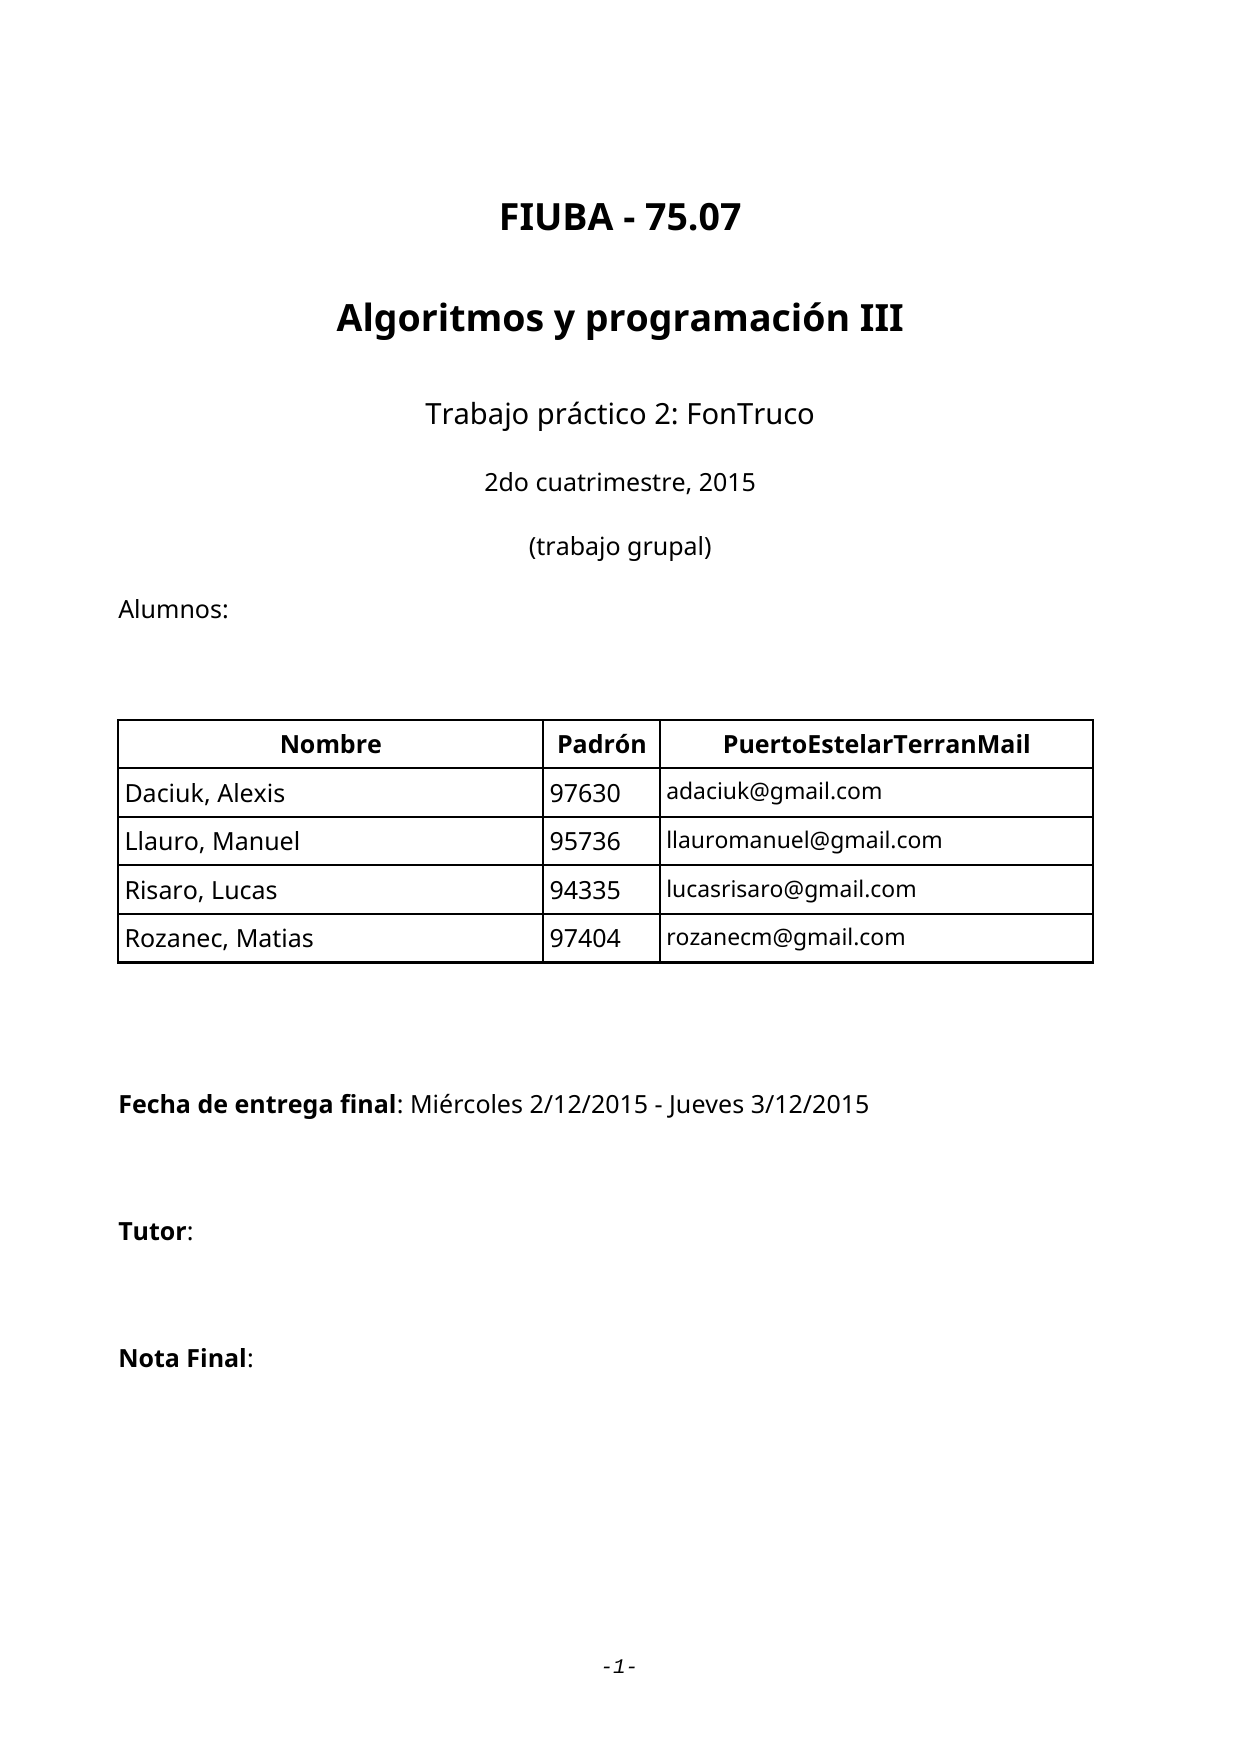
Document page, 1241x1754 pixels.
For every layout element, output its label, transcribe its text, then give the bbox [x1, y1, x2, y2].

table_cell llauromanuel@gmail.com [661, 818, 1092, 864]
table_cell Risaro, Lucas [119, 866, 542, 913]
table_cell Daciuk, Alexis [119, 769, 542, 816]
text Trabajo práctico 2: FonTruco [118, 393, 1122, 433]
table_cell lucasrisaro@gmail.com [661, 866, 1092, 913]
table_cell 97404 [544, 915, 659, 961]
table_header Nombre [119, 721, 542, 767]
text Tutor: [118, 1213, 1122, 1248]
table_cell 95736 [544, 818, 659, 864]
text FIUBA - 75.07 [118, 190, 1122, 241]
text 2do cuatrimestre, 2015 [118, 465, 1122, 499]
table_cell rozanecm@gmail.com [661, 915, 1092, 961]
table_cell Llauro, Manuel [119, 818, 542, 864]
table_cell 94335 [544, 866, 659, 913]
table_header Padrón [544, 721, 659, 767]
text Algoritmos y programación III [118, 292, 1122, 343]
text Alumnos: [118, 592, 1122, 626]
table_header PuertoEstelarTerranMail [661, 721, 1092, 767]
text Nota Final: [118, 1341, 1122, 1375]
table_cell 97630 [544, 769, 659, 816]
table_cell adaciuk@gmail.com [661, 769, 1092, 816]
text (trabajo grupal) [118, 529, 1122, 563]
text Fecha de entrega final: Miércoles 2/12/2015 - Jueves 3/12/2015 [118, 1086, 1122, 1121]
table_cell Rozanec, Matias [119, 915, 542, 961]
